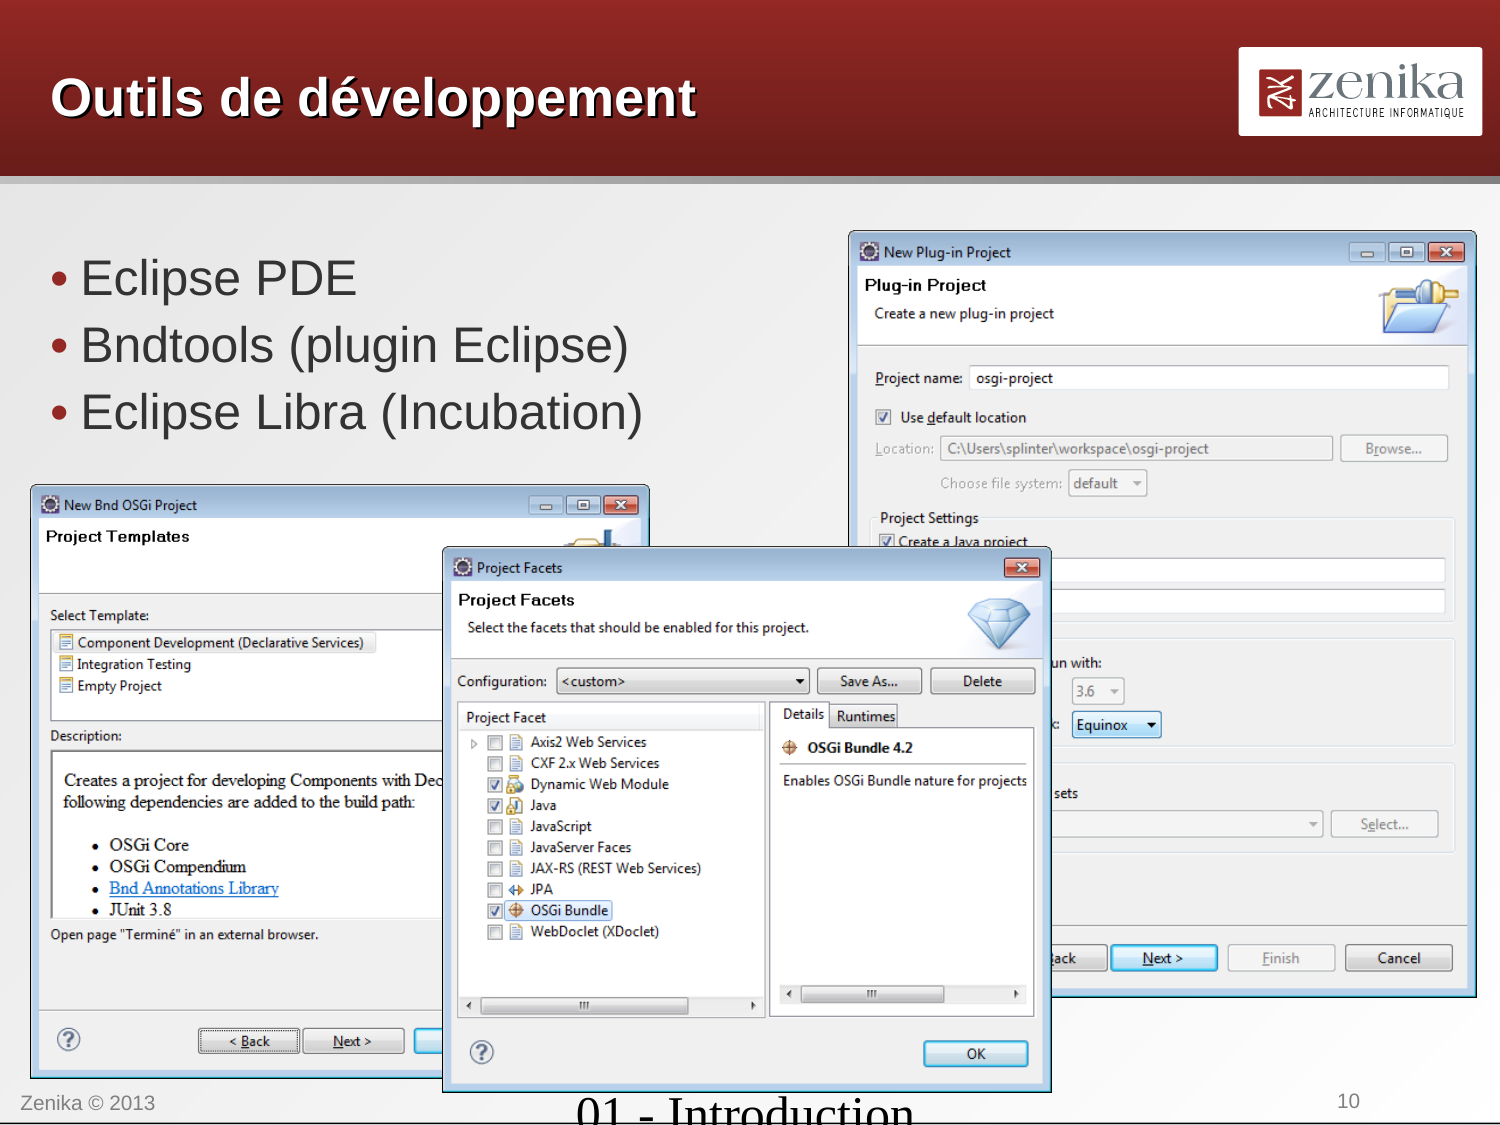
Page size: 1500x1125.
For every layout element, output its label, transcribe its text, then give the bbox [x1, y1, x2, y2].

picture [30, 484, 1052, 1093]
picture [848, 230, 1477, 999]
picture [1257, 58, 1464, 125]
title Outils de développement [50, 15, 1206, 180]
list Eclipse PDE Bndtools (plugin Eclipse) Eclipse Libra (Incubation) [50, 249, 1435, 1064]
